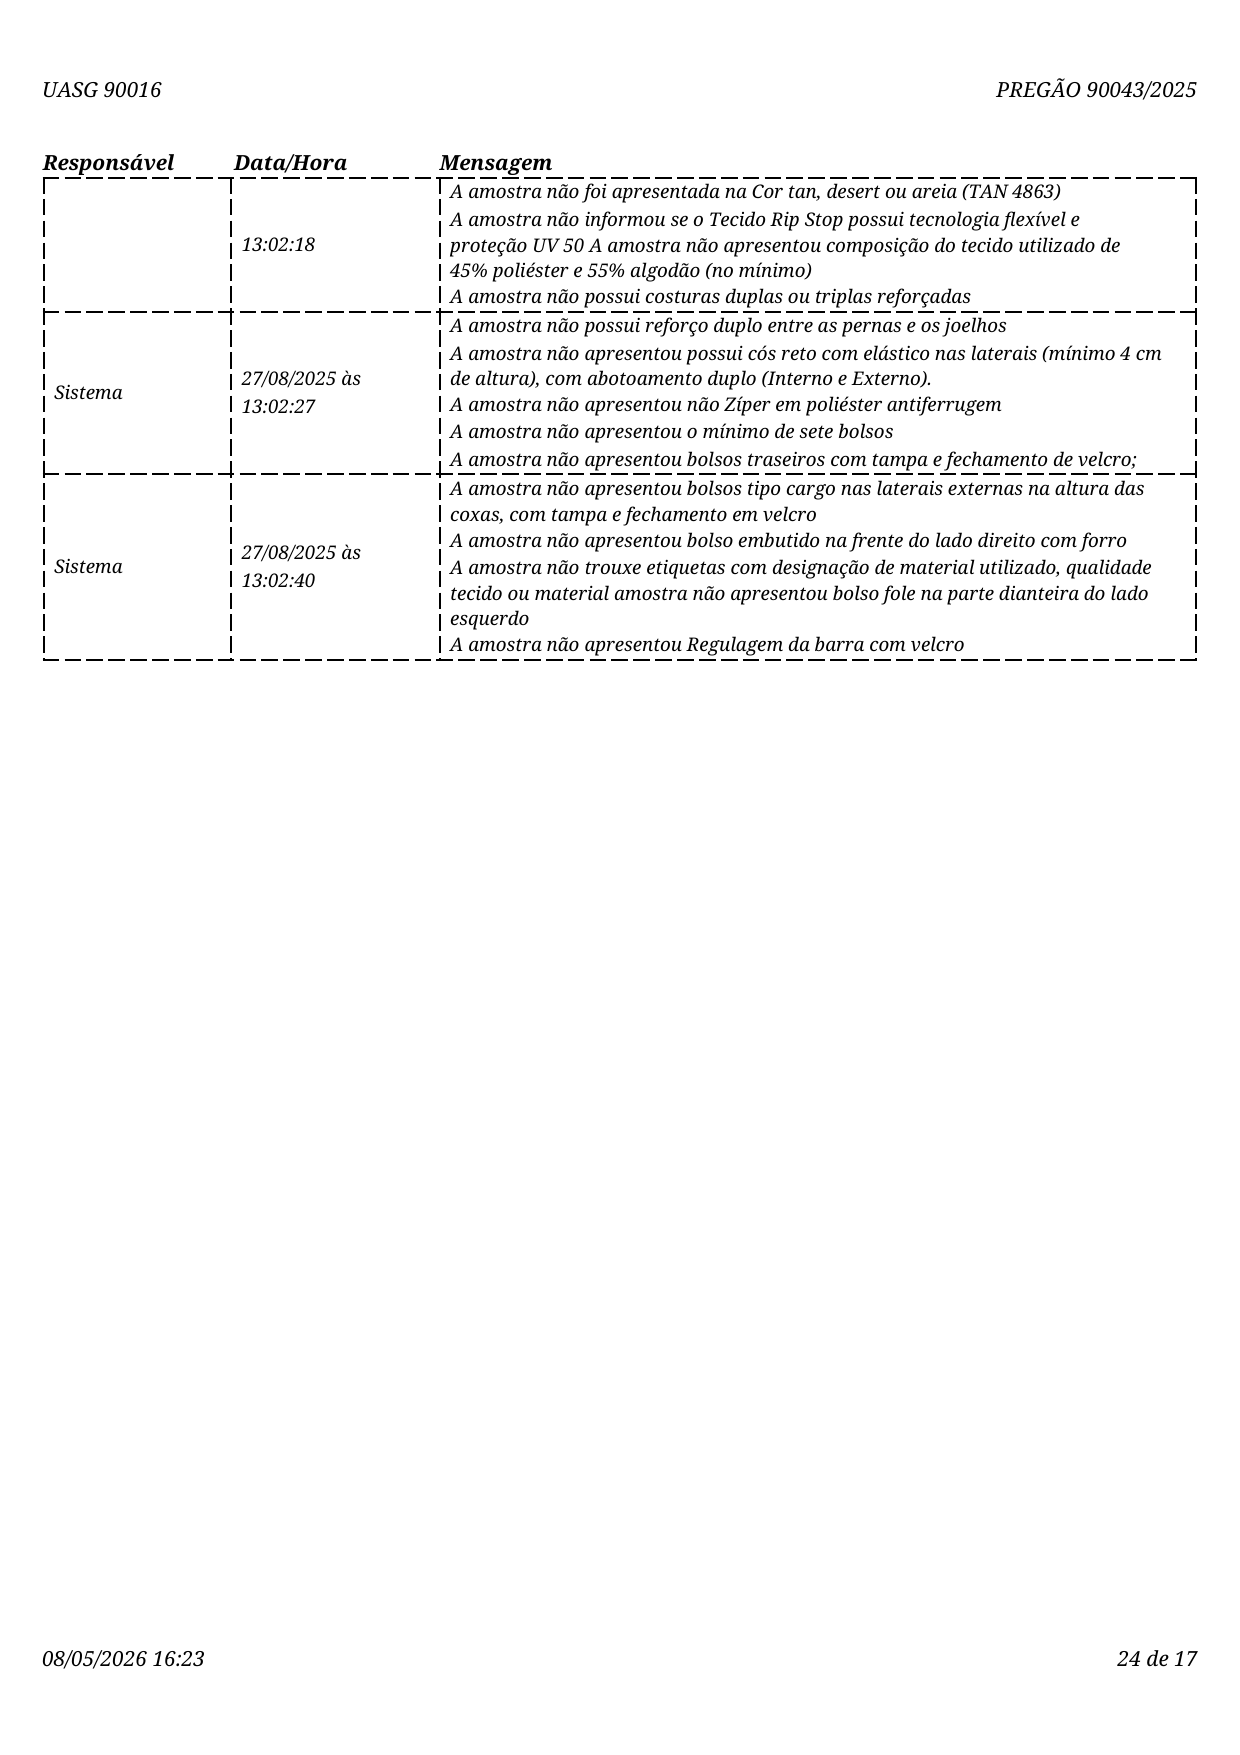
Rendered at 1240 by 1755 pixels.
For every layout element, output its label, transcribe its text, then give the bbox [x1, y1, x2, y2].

table_cell A amostra não apresentou bolsos tipo cargo nas laterais externas na altura das coxas, com tampa e fechamento em velcro A amostra não apresentou bolso embutido na frente do lado direito com forro A amostra não trouxe etiquetas com designação de material utilizado, qualidade tecido ou material amostra não apresentou bolso fole na parte dianteira do lado esquerdo A amostra não apresentou Regulagem da barra com velcro [440, 473, 1196, 659]
table_cell A amostra não possui reforço duplo entre as pernas e os joelhos A amostra não apresentou possui cós reto com elástico nas laterais (mínimo 4 cm de altura), com abotoamento duplo (Interno e Externo). A amostra não apresentou não Zíper em poliéster antiferrugem A amostra não apresentou o mínimo de sete bolsos A amostra não apresentou bolsos traseiros com tampa e fechamento de velcro; [440, 311, 1196, 473]
table_cell Sistema [44, 473, 231, 659]
table_cell 27/08/2025 às 13:02:27 [231, 311, 439, 473]
table_cell 27/08/2025 às 13:02:40 [231, 473, 439, 659]
table_cell 13:02:18 [231, 177, 439, 311]
table_cell Sistema [44, 311, 231, 473]
table_cell A amostra não foi apresentada na Cor tan, desert ou areia (TAN 4863) A amostra não informou se o Tecido Rip Stop possui tecnologia flexível e proteção UV 50 A amostra não apresentou composição do tecido utilizado de 45% poliéster e 55% algodão (no mínimo) A amostra não possui costuras duplas ou triplas reforçadas [440, 177, 1196, 311]
table_cell [44, 177, 231, 311]
